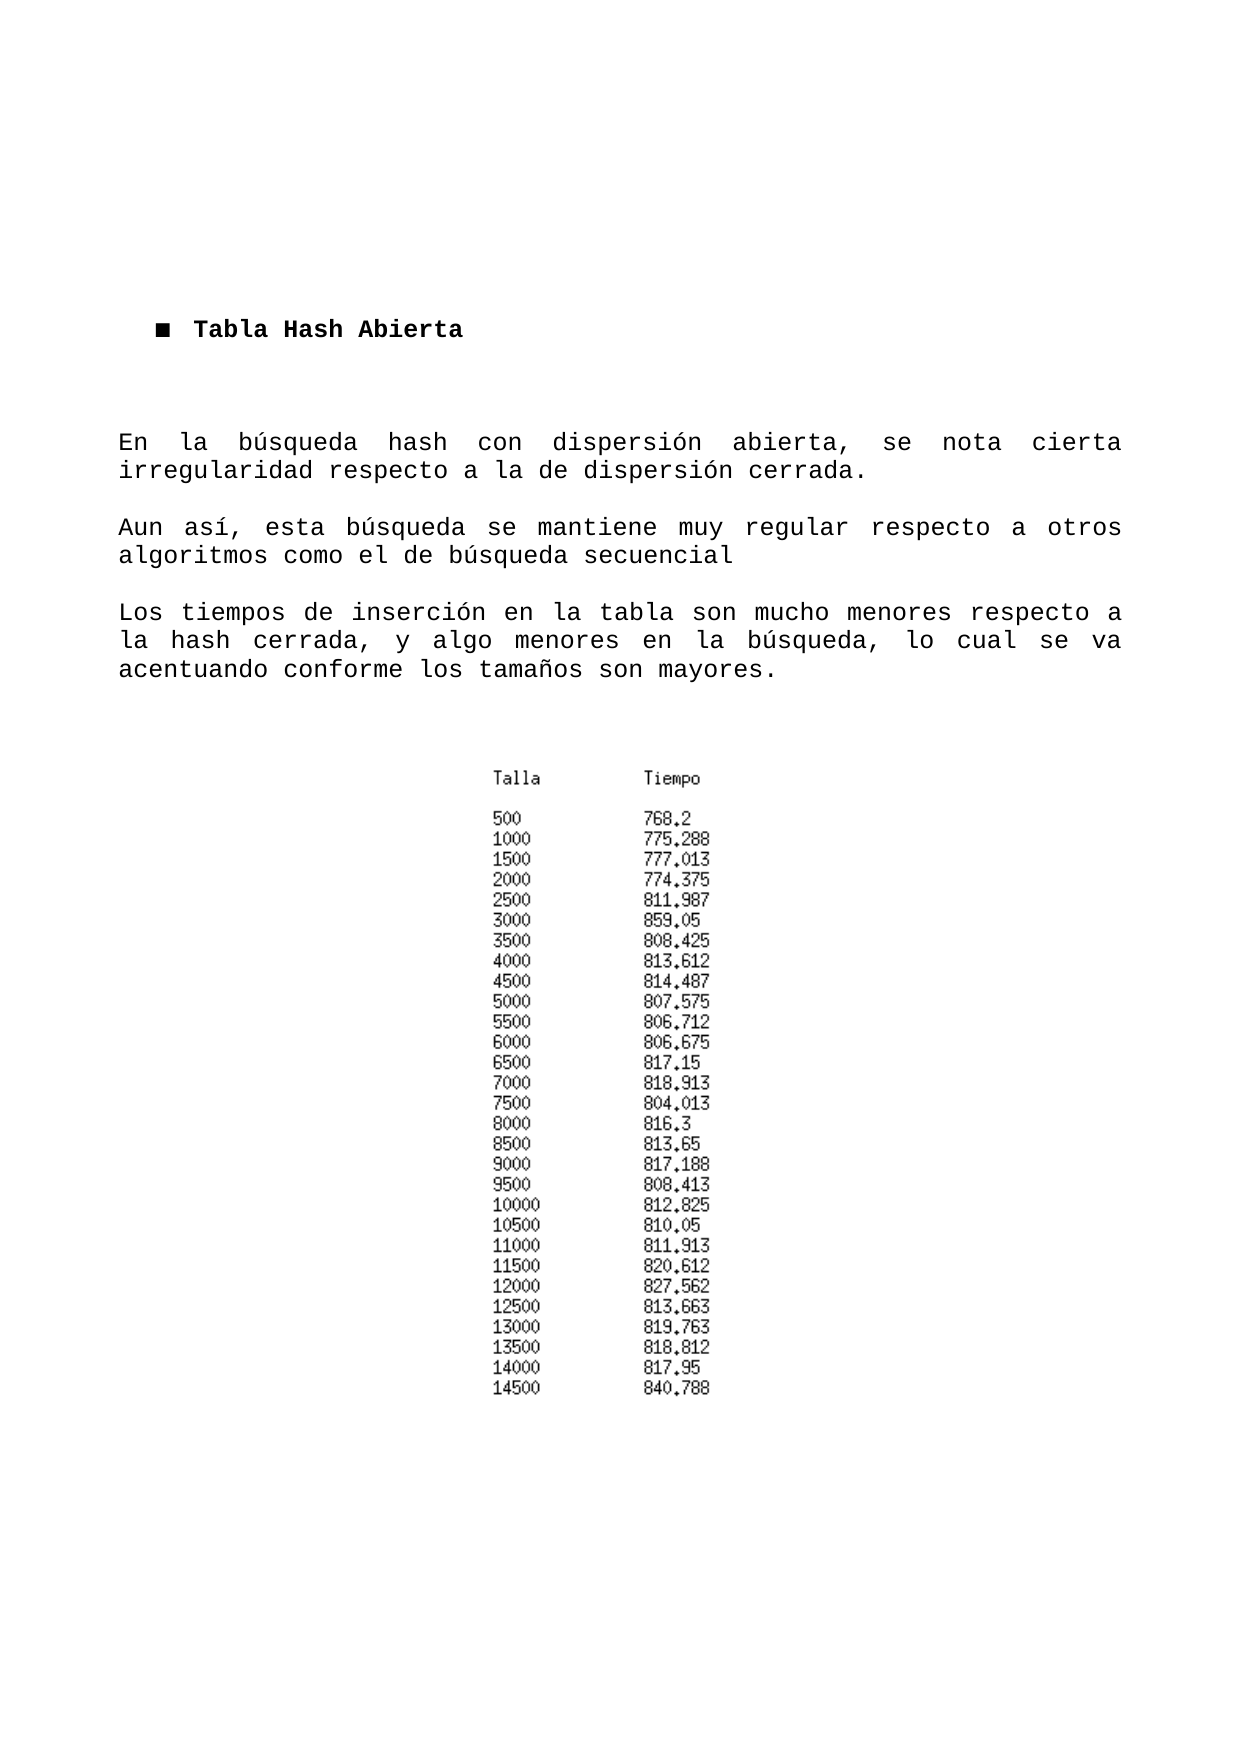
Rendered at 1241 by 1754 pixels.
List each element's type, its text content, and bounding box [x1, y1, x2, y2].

text En la búsqueda hash con dispersión abierta, se nota cierta irregularidad respecto a la de dispersión cerrada. [118, 430, 1123, 486]
text Aun así, esta búsqueda se mantiene muy regular respecto a otros algoritmos como el de búsqueda secuencial [118, 515, 1123, 571]
list Tabla Hash Abierta [156, 316, 1123, 345]
text Los tiempos de inserción en la tabla son mucho menores respecto a la hash cerrada, y algo menores en la búsqueda, lo cual se va acentuando conforme los tamaños son mayores. [118, 600, 1123, 685]
picture [491, 766, 750, 1415]
